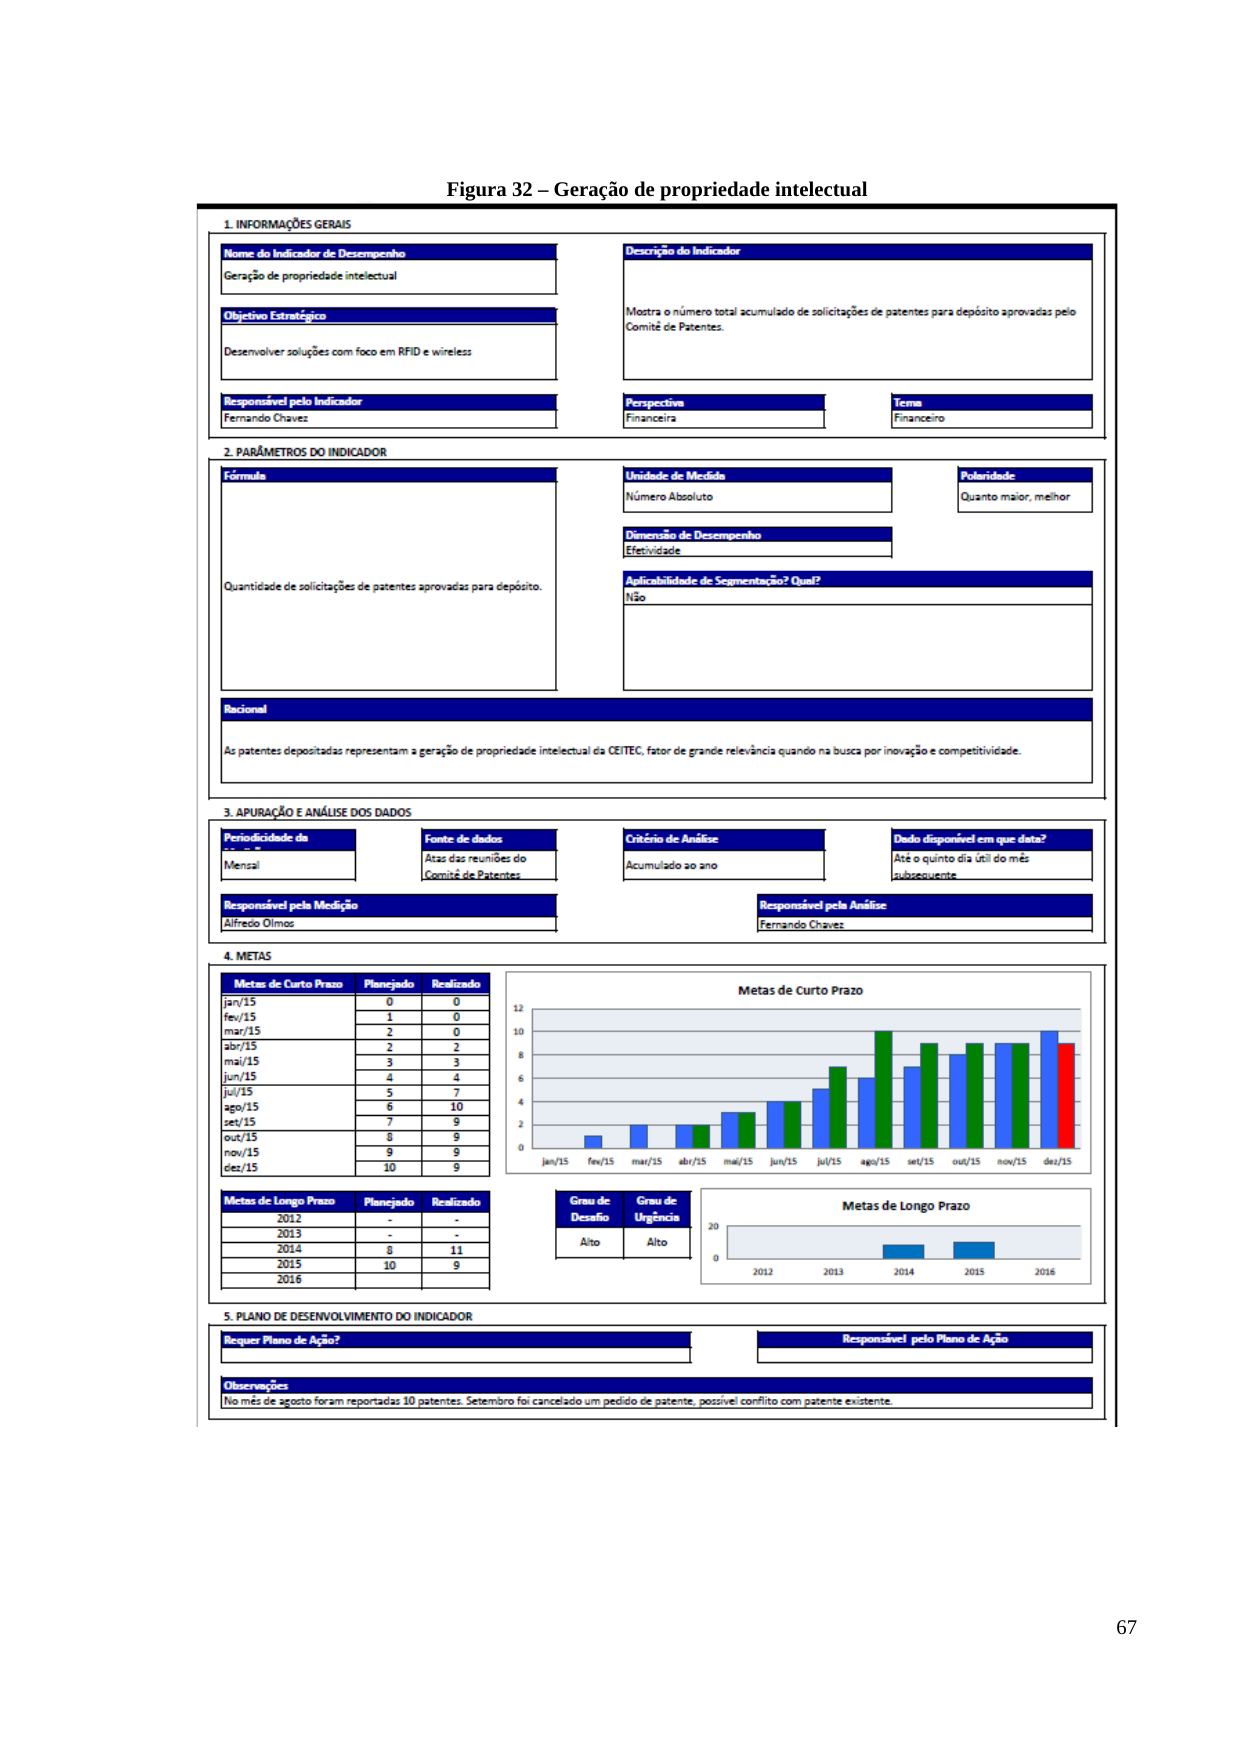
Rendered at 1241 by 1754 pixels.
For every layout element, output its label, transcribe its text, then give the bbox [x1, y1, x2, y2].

text Figura 32 – Geração de propriedade intelectual [177, 177, 1137, 201]
